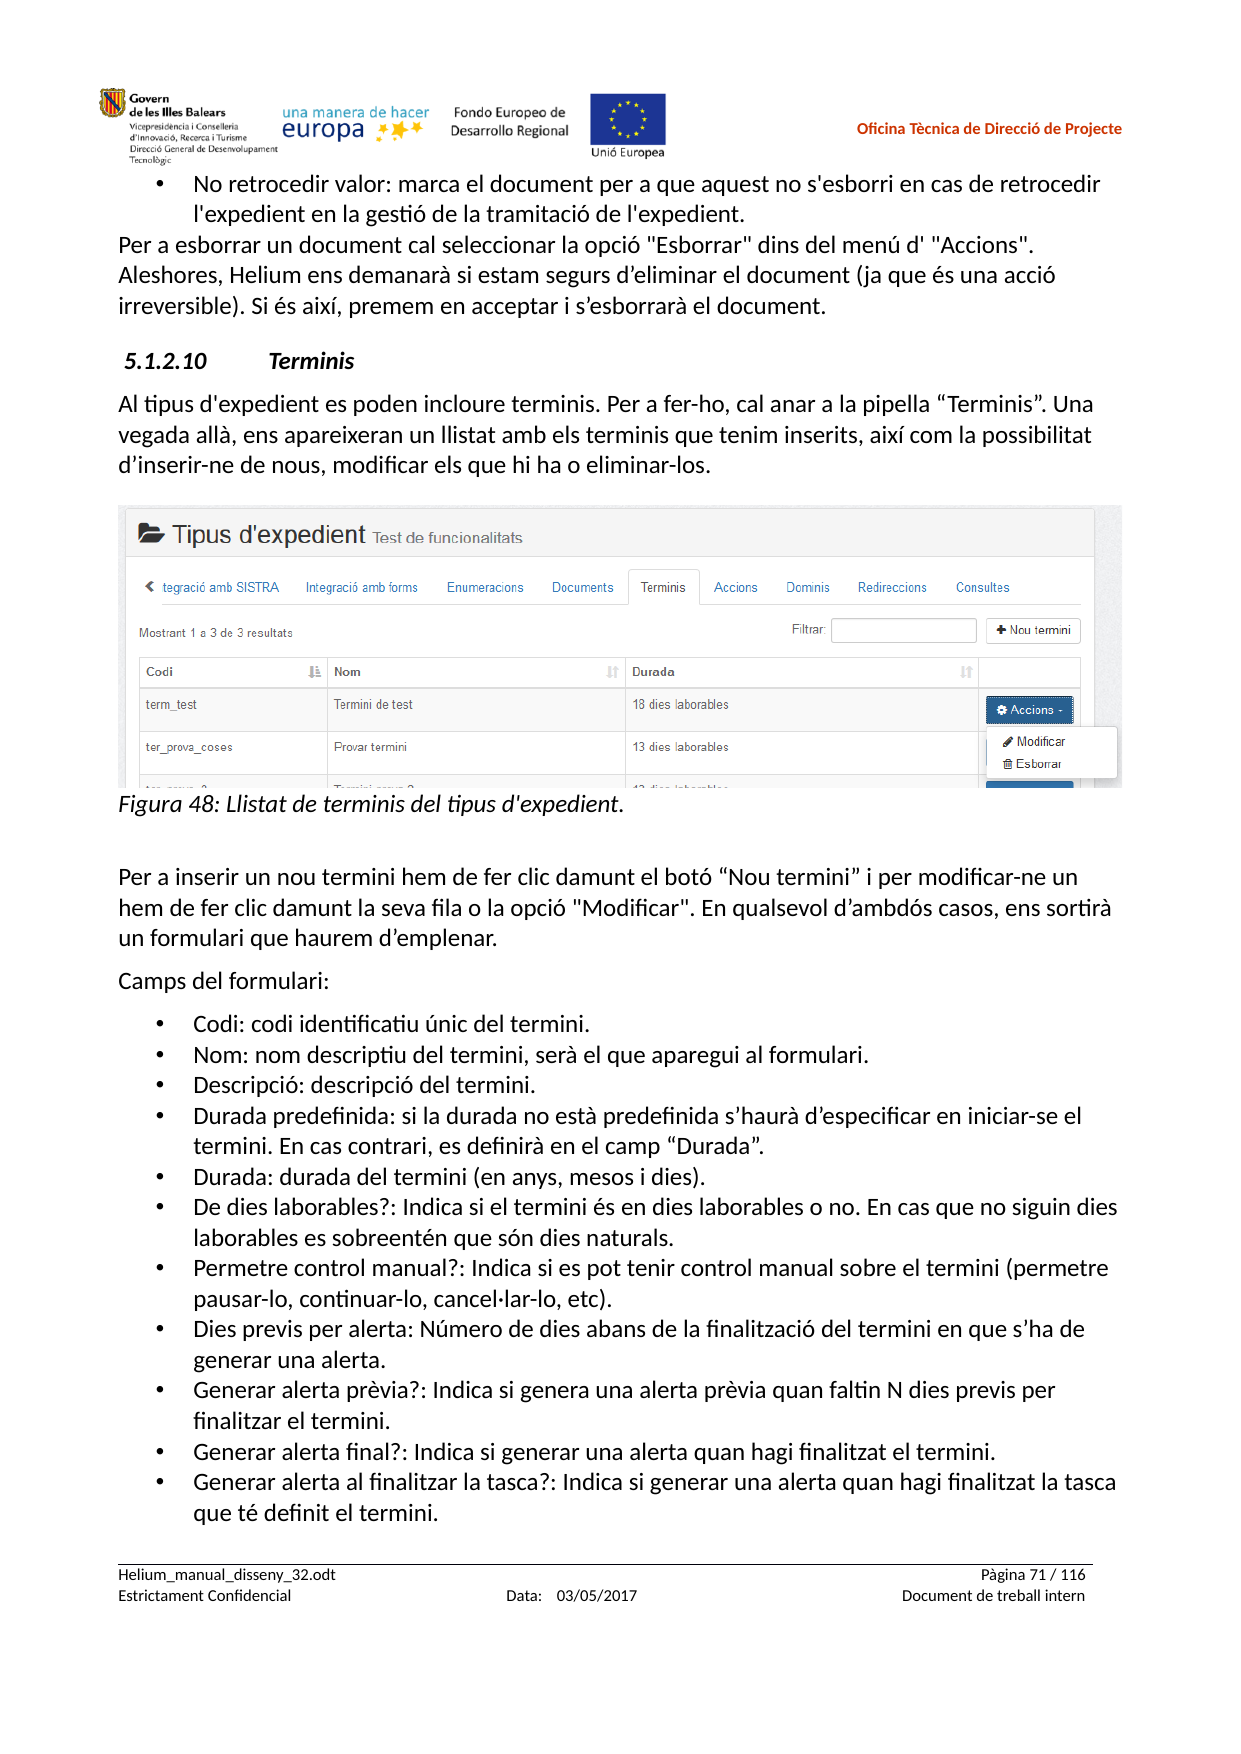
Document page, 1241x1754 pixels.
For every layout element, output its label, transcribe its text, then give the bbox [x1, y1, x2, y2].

picture [99, 87, 668, 166]
text Al tipus d'expedient es poden incloure terminis. Per a fer-ho, cal anar a la pipella “Terminis”. Una vegada allà, ens apareixeran un llistat amb els terminis que tenim inserits, així com la possibilitat d’inserir-ne de nous, modificar els que hi ha o eliminar-los. [118, 388, 1122, 480]
text Per a inserir un nou termini hem de fer clic damunt el botó “Nou termini” i per modificar-ne un hem de fer clic damunt la seva fila o la opció "Modificar". En qualsevol d’ambdós casos, ens sortirà un formulari que haurem d’emplenar. [118, 861, 1122, 953]
list Generar alerta prèvia?: Indica si genera una alerta prèvia quan faltin N dies previs per finalitzar el termini. [156, 1374, 1122, 1436]
list Descripció: descripció del termini. [156, 1069, 1122, 1100]
subtitle Terminis [118, 346, 1122, 376]
list De dies laborables?: Indica si el termini és en dies laborables o no. En cas que no siguin dies laborables es sobreentén que són dies naturals. [156, 1191, 1122, 1252]
list No retrocedir valor: marca el document per a que aquest no s'esborri en cas de retrocedir l'expedient en la gestió de la tramitació de l'expedient. [156, 168, 1122, 229]
text Per a esborrar un document cal seleccionar la opció "Esborrar" dins del menú d' "Accions". Aleshores, Helium ens demanarà si estam segurs d’eliminar el document (ja que és una acció irreversible). Si és així, premem en acceptar i s’esborrarà el document. [118, 229, 1122, 321]
list Permetre control manual?: Indica si es pot tenir control manual sobre el termini (permetre pausar-lo, continuar-lo, cancel·lar-lo, etc). [156, 1252, 1122, 1313]
list Nom: nom descriptiu del termini, serà el que aparegui al formulari. [156, 1039, 1122, 1069]
picture [118, 505, 1123, 788]
list Generar alerta al finalitzar la tasca?: Indica si generar una alerta quan hagi finalitzat la tasca que té definit el termini. [156, 1466, 1122, 1527]
list Durada: durada del termini (en anys, mesos i dies). [156, 1161, 1122, 1191]
text Camps del formulari: [118, 965, 1122, 996]
list Generar alerta final?: Indica si generar una alerta quan hagi finalitzat el termini. [156, 1436, 1122, 1466]
list Dies previs per alerta: Número de dies abans de la finalització del termini en que s’ha de generar una alerta. [156, 1313, 1122, 1374]
list Durada predefinida: si la durada no està predefinida s’haurà d’especificar en iniciar-se el termini. En cas contrari, es definirà en el camp “Durada”. [156, 1100, 1122, 1161]
list Codi: codi identificatiu únic del termini. [156, 1008, 1122, 1039]
text Figura 48: Llistat de terminis del tipus d'expedient. [118, 788, 1122, 818]
